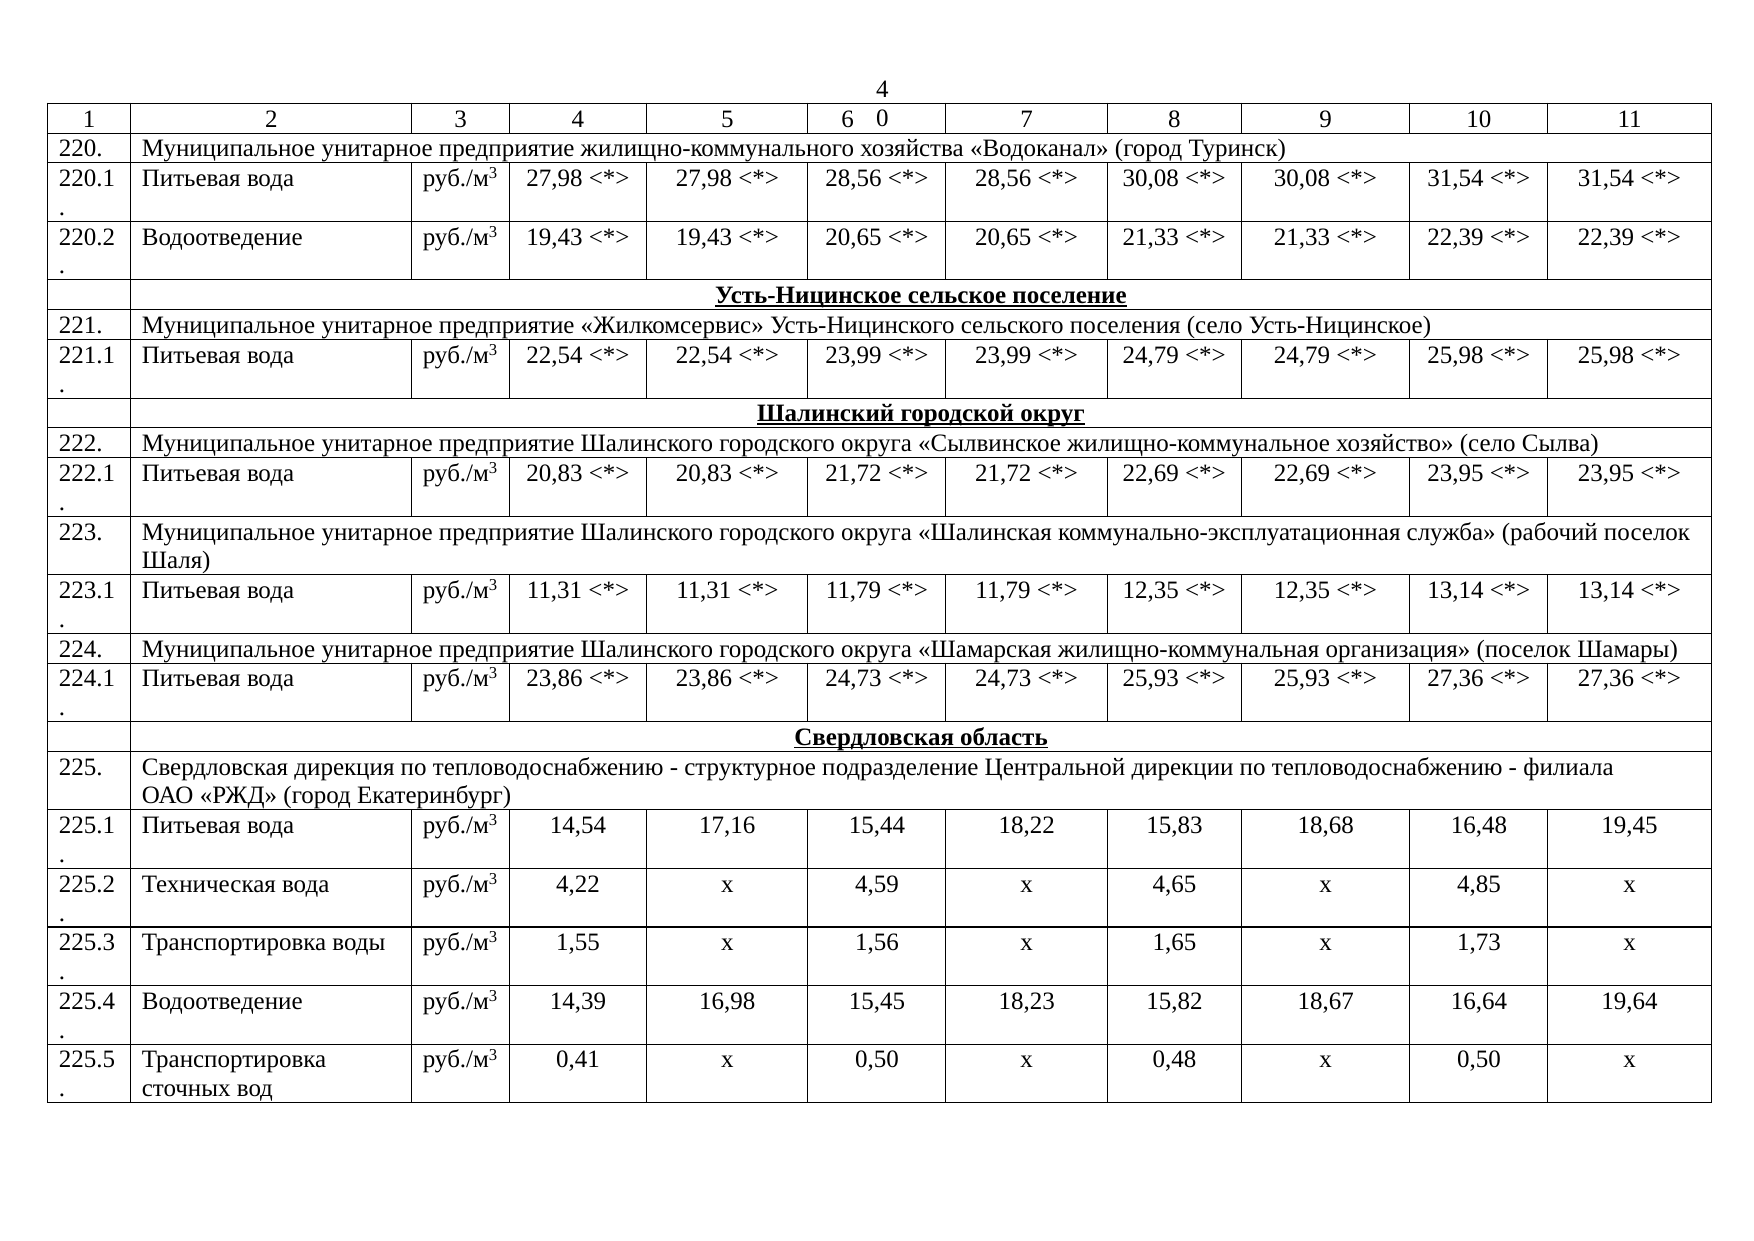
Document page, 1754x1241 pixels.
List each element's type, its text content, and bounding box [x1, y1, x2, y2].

table_cell 20,65 <*> [946, 222, 1107, 279]
table_cell 16,64 [1410, 986, 1547, 1043]
table_cell Питьевая вода [131, 458, 411, 516]
table_cell Муниципальное унитарное предприятие Шалинского городского округа «Сылвинское жилищно-коммунальное хозяйство» (село Сылва) [131, 428, 1711, 457]
table_cell х [946, 928, 1107, 985]
table_cell 23,99 <*> [946, 340, 1107, 397]
table_cell [48, 752, 130, 809]
table_cell Питьевая вода [131, 340, 411, 397]
table_cell 30,08 <*> [1108, 163, 1241, 221]
table_cell 25,98 <*> [1548, 340, 1711, 397]
table_cell [48, 1045, 130, 1102]
table_cell 15,82 [1108, 986, 1241, 1043]
table_cell [48, 928, 130, 985]
table_cell х [647, 928, 807, 985]
table_cell Шалинский городской округ [131, 399, 1711, 427]
table_cell [48, 222, 130, 279]
table_cell 0,48 [1108, 1045, 1241, 1102]
table_cell Муниципальное унитарное предприятие «Жилкомсервис» Усть-Ницинского сельского поселения (село Усть-Ницинское) [131, 310, 1711, 339]
table_cell Питьевая вода [131, 810, 411, 868]
table_header 6 [808, 104, 945, 132]
table_cell [1712, 985, 1754, 1043]
table_cell Усть-Ницинское сельское поселение [131, 280, 1711, 309]
table_cell 23,99 <*> [808, 340, 945, 397]
table_header 1 [48, 104, 130, 132]
table_header 10 [1410, 104, 1547, 132]
table_header 3 [412, 104, 509, 132]
table_cell Свердловская дирекция по тепловодоснабжению - структурное подразделение Центральной дирекции по тепловодоснабжению - филиала ОАО «РЖД» (город Екатеринбург) [131, 752, 1711, 809]
table_cell 22,69 <*> [1242, 458, 1409, 516]
table_cell 19,64 [1548, 986, 1711, 1043]
table_cell х [1548, 1045, 1711, 1102]
table_cell [1712, 427, 1754, 457]
table_cell [1712, 868, 1754, 926]
table_cell [48, 163, 130, 221]
table_cell 1,56 [808, 928, 945, 985]
table_cell 25,93 <*> [1242, 664, 1409, 721]
table_cell руб./м3 [412, 222, 509, 279]
table_header 5 [647, 104, 807, 132]
table_cell 12,35 <*> [1108, 575, 1241, 633]
table_cell [1712, 633, 1754, 662]
table_cell 14,54 [510, 810, 646, 868]
table_cell 4,22 [510, 869, 646, 926]
table_cell 22,54 <*> [510, 340, 646, 397]
table_cell [1712, 809, 1754, 868]
table_cell руб./м3 [412, 664, 509, 721]
table_cell 4,59 [808, 869, 945, 926]
table_cell руб./м3 [412, 340, 509, 397]
table_cell 16,98 [647, 986, 807, 1043]
table_cell [1712, 574, 1754, 633]
table_cell 18,68 [1242, 810, 1409, 868]
table_cell 18,23 [946, 986, 1107, 1043]
table_header 4 [510, 104, 646, 132]
table_cell х [946, 1045, 1107, 1102]
table_cell [48, 664, 130, 721]
table_cell [1712, 457, 1754, 516]
table_cell 25,98 <*> [1410, 340, 1547, 397]
table_cell [1712, 279, 1754, 309]
table_cell 11,31 <*> [647, 575, 807, 633]
table_cell [1712, 926, 1754, 985]
table_cell 0,50 [1410, 1045, 1547, 1102]
table_cell [1712, 309, 1754, 339]
table_cell 28,56 <*> [946, 163, 1107, 221]
table_cell руб./м3 [412, 575, 509, 633]
table_cell х [1548, 928, 1711, 985]
table_cell Техническая вода [131, 869, 411, 926]
table_cell Питьевая вода [131, 575, 411, 633]
table_cell руб./м3 [412, 986, 509, 1043]
table_cell х [647, 1045, 807, 1102]
table_cell 21,33 <*> [1108, 222, 1241, 279]
table_cell 4,85 [1410, 869, 1547, 926]
table_cell 25,93 <*> [1108, 664, 1241, 721]
table_cell 22,69 <*> [1108, 458, 1241, 516]
table_cell 27,36 <*> [1410, 664, 1547, 721]
table_cell 15,83 [1108, 810, 1241, 868]
table_cell 17,16 [647, 810, 807, 868]
table_cell 31,54 <*> [1548, 163, 1711, 221]
table_cell 24,79 <*> [1108, 340, 1241, 397]
table_header 2 [131, 104, 411, 132]
table_cell 0,50 [808, 1045, 945, 1102]
table_cell [48, 517, 130, 574]
table_cell [48, 399, 130, 427]
table_cell [48, 634, 130, 662]
table_cell 20,83 <*> [647, 458, 807, 516]
table_cell Водоотведение [131, 222, 411, 279]
table_cell 30,08 <*> [1242, 163, 1409, 221]
table_cell 23,95 <*> [1548, 458, 1711, 516]
table_cell Питьевая вода [131, 664, 411, 721]
table_header 8 [1108, 104, 1241, 132]
table_cell 19,43 <*> [510, 222, 646, 279]
table_cell 13,14 <*> [1410, 575, 1547, 633]
table_cell руб./м3 [412, 458, 509, 516]
table_cell Транспортировка воды [131, 928, 411, 985]
table_cell руб./м3 [412, 928, 509, 985]
table_cell 23,86 <*> [510, 664, 646, 721]
table_cell [48, 722, 130, 751]
table_cell Муниципальное унитарное предприятие жилищно-коммунального хозяйства «Водоканал» (город Туринск) [131, 134, 1711, 162]
table_cell х [1548, 869, 1711, 926]
table_cell [48, 575, 130, 633]
table_cell 12,35 <*> [1242, 575, 1409, 633]
table_cell [48, 458, 130, 516]
table_cell 11,79 <*> [808, 575, 945, 633]
table_cell Муниципальное унитарное предприятие Шалинского городского округа «Шамарская жилищно-коммунальная организация» (поселок Шамары) [131, 634, 1711, 662]
table_cell 18,22 [946, 810, 1107, 868]
table_cell Свердловская область [131, 722, 1711, 751]
table_header [1712, 103, 1754, 132]
table_cell [1712, 339, 1754, 397]
table_cell [1712, 162, 1754, 221]
table_cell 23,86 <*> [647, 664, 807, 721]
table_cell 15,45 [808, 986, 945, 1043]
table_cell [1712, 516, 1754, 574]
table_cell [1712, 751, 1754, 809]
table_cell 11,31 <*> [510, 575, 646, 633]
table_cell 22,39 <*> [1410, 222, 1547, 279]
table_cell 24,79 <*> [1242, 340, 1409, 397]
table_cell 4,65 [1108, 869, 1241, 926]
table_cell 14,39 [510, 986, 646, 1043]
table_cell [48, 310, 130, 339]
table_cell 21,33 <*> [1242, 222, 1409, 279]
table_cell [48, 986, 130, 1043]
table_cell [1712, 398, 1754, 427]
table_cell [48, 280, 130, 309]
table_cell 1,55 [510, 928, 646, 985]
table_cell х [946, 869, 1107, 926]
table_cell 27,36 <*> [1548, 664, 1711, 721]
table_cell [48, 428, 130, 457]
table_cell Питьевая вода [131, 163, 411, 221]
table_cell 21,72 <*> [946, 458, 1107, 516]
table_cell руб./м3 [412, 1045, 509, 1102]
table_cell х [1242, 928, 1409, 985]
table_cell [1712, 721, 1754, 751]
table_cell [1712, 221, 1754, 279]
table_cell 15,44 [808, 810, 945, 868]
table_cell х [647, 869, 807, 926]
table_cell 27,98 <*> [510, 163, 646, 221]
table_cell 16,48 [1410, 810, 1547, 868]
table_cell х [1242, 1045, 1409, 1102]
table_cell 13,14 <*> [1548, 575, 1711, 633]
table_cell 19,43 <*> [647, 222, 807, 279]
table_cell руб./м3 [412, 163, 509, 221]
table_cell 1,73 [1410, 928, 1547, 985]
table_cell 27,98 <*> [647, 163, 807, 221]
table_cell Муниципальное унитарное предприятие Шалинского городского округа «Шалинская коммунально-эксплуатационная служба» (рабочий поселок Шаля) [131, 517, 1711, 574]
table_cell [1712, 133, 1754, 162]
table_cell 11,79 <*> [946, 575, 1107, 633]
table_cell Транспортировка сточных вод [131, 1045, 411, 1102]
table_cell 24,73 <*> [946, 664, 1107, 721]
table_header 7 [946, 104, 1107, 132]
table_cell 19,45 [1548, 810, 1711, 868]
table_cell [1712, 663, 1754, 721]
table_cell 28,56 <*> [808, 163, 945, 221]
table_header 11 [1548, 104, 1711, 132]
table_cell [48, 340, 130, 397]
table_cell 22,39 <*> [1548, 222, 1711, 279]
table_cell 23,95 <*> [1410, 458, 1547, 516]
table_cell х [1242, 869, 1409, 926]
table_header 9 [1242, 104, 1409, 132]
table_cell 0,41 [510, 1045, 646, 1102]
table_cell 1,65 [1108, 928, 1241, 985]
table_cell [48, 810, 130, 868]
table_cell 18,67 [1242, 986, 1409, 1043]
table_cell [48, 869, 130, 926]
table_cell 20,83 <*> [510, 458, 646, 516]
table_cell руб./м3 [412, 810, 509, 868]
table_cell Водоотведение [131, 986, 411, 1043]
table_cell [48, 134, 130, 162]
table_cell 24,73 <*> [808, 664, 945, 721]
table_cell 21,72 <*> [808, 458, 945, 516]
table_cell 22,54 <*> [647, 340, 807, 397]
table_cell [1712, 1044, 1754, 1102]
table_cell руб./м3 [412, 869, 509, 926]
table_cell 31,54 <*> [1410, 163, 1547, 221]
table_cell 20,65 <*> [808, 222, 945, 279]
